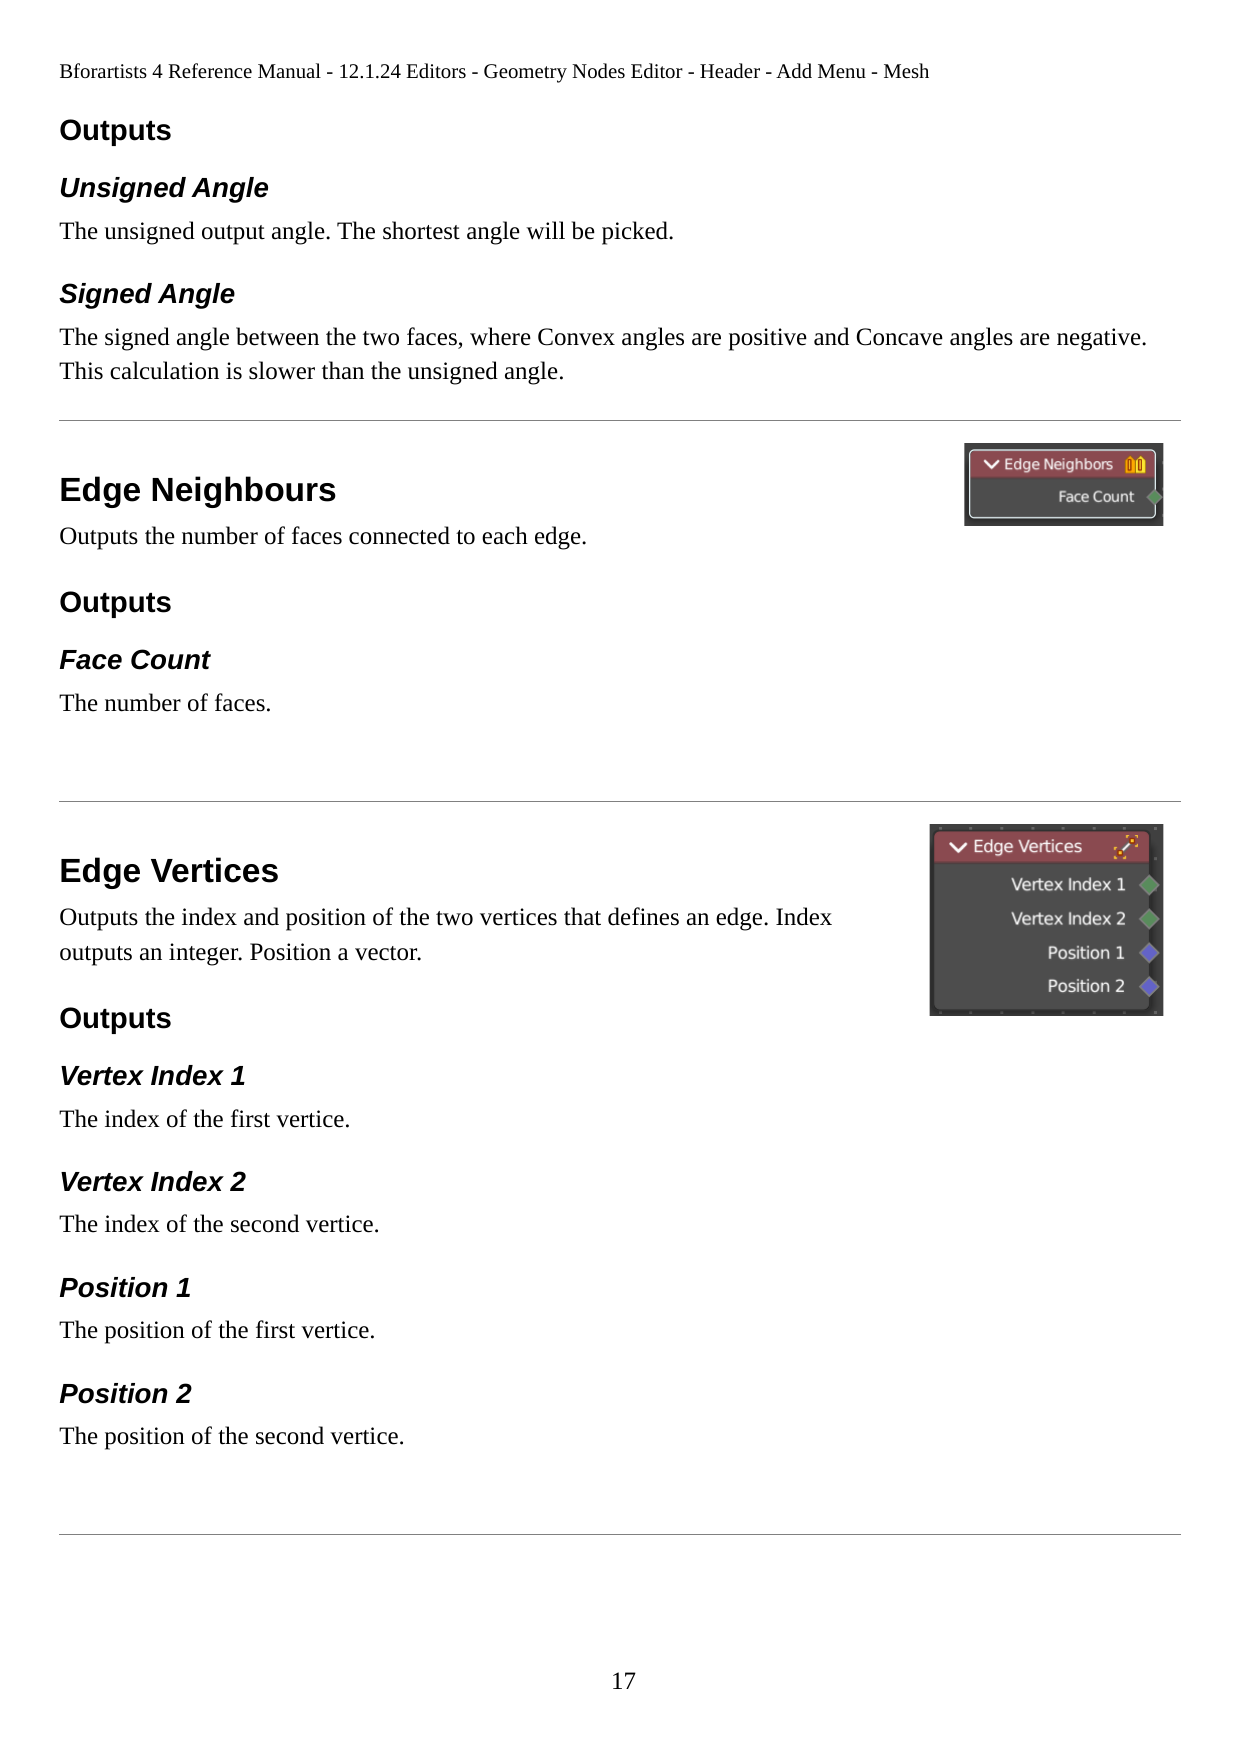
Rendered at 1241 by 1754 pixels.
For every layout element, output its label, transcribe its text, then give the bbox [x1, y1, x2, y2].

text The signed angle between the two faces, where Convex angles are positive and Concave angles are negative. This calculation is slower than the unsigned angle. [59, 322, 1181, 385]
subtitle Signed Angle [59, 277, 1181, 309]
subtitle Outputs [59, 585, 1181, 619]
text The index of the first vertice. [59, 1104, 1181, 1132]
text Outputs the index and position of the two vertices that defines an edge. Index outputs an integer. Position a vector. [59, 902, 929, 966]
text The position of the second vertice. [59, 1421, 1181, 1450]
picture [929, 824, 1164, 1016]
subtitle Vertex Index 2 [59, 1165, 1181, 1197]
text The unsigned output angle. The shortest angle will be picked. [59, 216, 1181, 244]
text Outputs the number of faces connected to each edge. [59, 521, 1181, 550]
subtitle Edge Neighbours [59, 470, 964, 509]
subtitle [1164, 470, 1181, 509]
text The number of faces. [59, 688, 1181, 717]
subtitle Outputs [59, 1001, 1181, 1034]
subtitle [1164, 851, 1181, 890]
subtitle Position 1 [59, 1271, 1181, 1303]
text The position of the first vertice. [59, 1316, 1181, 1344]
subtitle Edge Vertices [59, 851, 929, 890]
subtitle Unsigned Angle [59, 171, 1181, 203]
picture [964, 443, 1164, 526]
subtitle Position 2 [59, 1377, 1181, 1409]
subtitle Face Count [59, 644, 1181, 676]
text The index of the second vertice. [59, 1209, 1181, 1238]
subtitle Outputs [59, 113, 1181, 146]
subtitle Vertex Index 1 [59, 1059, 1181, 1091]
